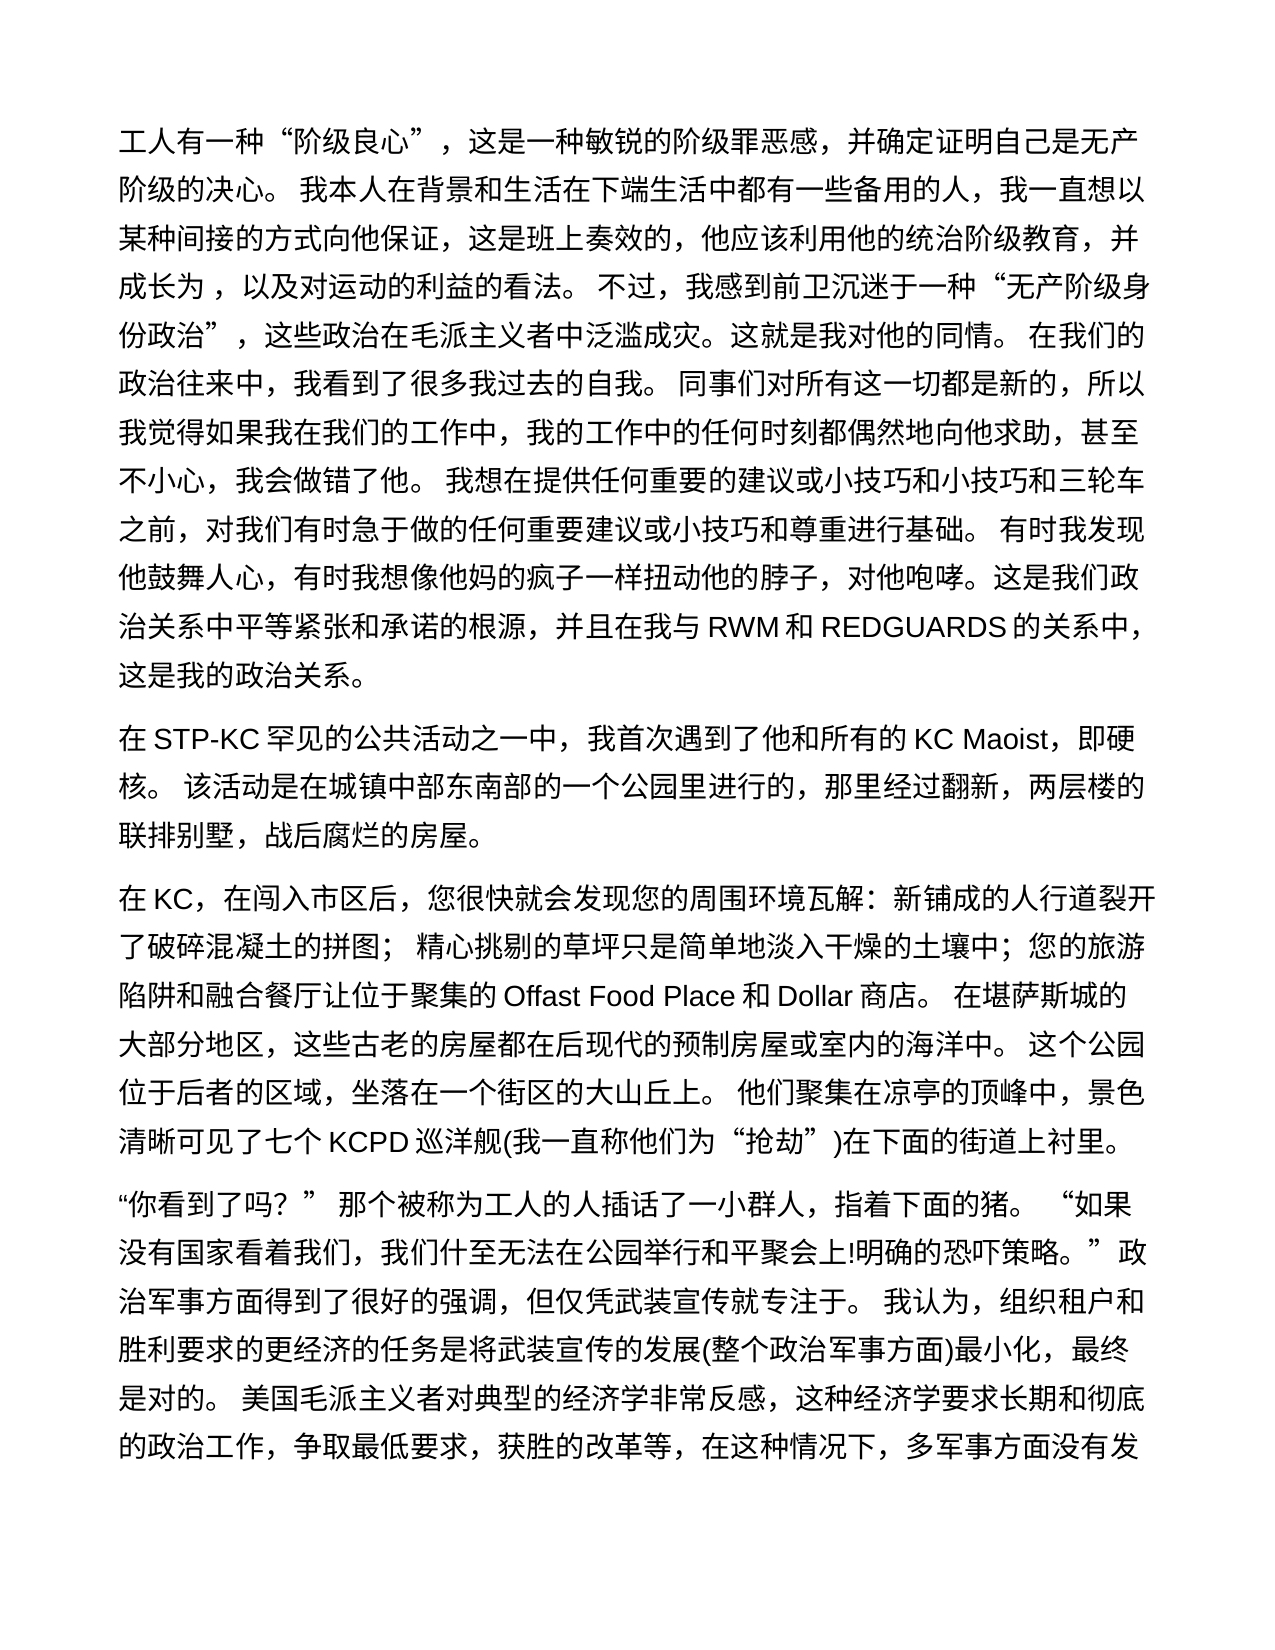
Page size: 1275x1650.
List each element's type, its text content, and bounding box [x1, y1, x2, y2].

text 在KC，在闯入市区后，您很快就会发现您的周围环境瓦解：新铺成的人行道裂开了破碎混凝土的拼图； 精心挑剔的草坪只是简单地淡入干燥的土壤中；您的旅游陷阱和融合餐厅让位于聚集的Offast Food Place和Dollar商店。 在堪萨斯城的大部分地区，这些古老的房屋都在后现代的预制房屋或室内的海洋中。 这个公园位于后者的区域，坐落在一个街区的大山丘上。 他们聚集在凉亭的顶峰中，景色清晰可见了七个KCPD巡洋舰(我一直称他们为“抢劫”)在下面的街道上衬里。 [118, 875, 1157, 1160]
text 在STP-KC罕见的公共活动之一中，我首次遇到了他和所有的KC Maoist，即硬核。 该活动是在城镇中部东南部的一个公园里进行的，那里经过翻新，两层楼的联排别墅，战后腐烂的房屋。 [118, 715, 1157, 854]
text “你看到了吗？” 那个被称为工人的人插话了一小群人，指着下面的猪。 “如果没有国家看着我们，我们什至无法在公园举行和平聚会上!明确的恐吓策略。”政治军事方面得到了很好的强调，但仅凭武装宣传就专注于。 我认为，组织租户和胜利要求的更经济的任务是将武装宣传的发展(整个政治军事方面)最小化，最终是对的。 美国毛派主义者对典型的经济学非常反感，这种经济学要求长期和彻底的政治工作，争取最低要求，获胜的改革等，在这种情况下，多军事方面没有发 [118, 1181, 1157, 1466]
text 工人有一种“阶级良心”，这是一种敏锐的阶级罪恶感，并确定证明自己是无产阶级的决心。 我本人在背景和生活在下端生活中都有一些备用的人，我一直想以某种间接的方式向他保证，这是班上奏效的，他应该利用他的统治阶级教育，并成长为 ，以及对运动的利益的看法。 不过，我感到前卫沉迷于一种“无产阶级身份政治”，这些政治在毛派主义者中泛滥成灾。这就是我对他的同情。 在我们的政治往来中，我看到了很多我过去的自我。 同事们对所有这一切都是新的，所以我觉得如果我在我们的工作中，我的工作中的任何时刻都偶然地向他求助，甚至不小心，我会做错了他。 我想在提供任何重要的建议或小技巧和小技巧和三轮车之前，对我们有时急于做的任何重要建议或小技巧和尊重进行基础。 有时我发现他鼓舞人心，有时我想像他妈的疯子一样扭动他的脖子，对他咆哮。这是我们政治关系中平等紧张和承诺的根源，并且在我与RWM和REDGUARDS的关系中，这是我的政治关系。 [118, 118, 1157, 694]
